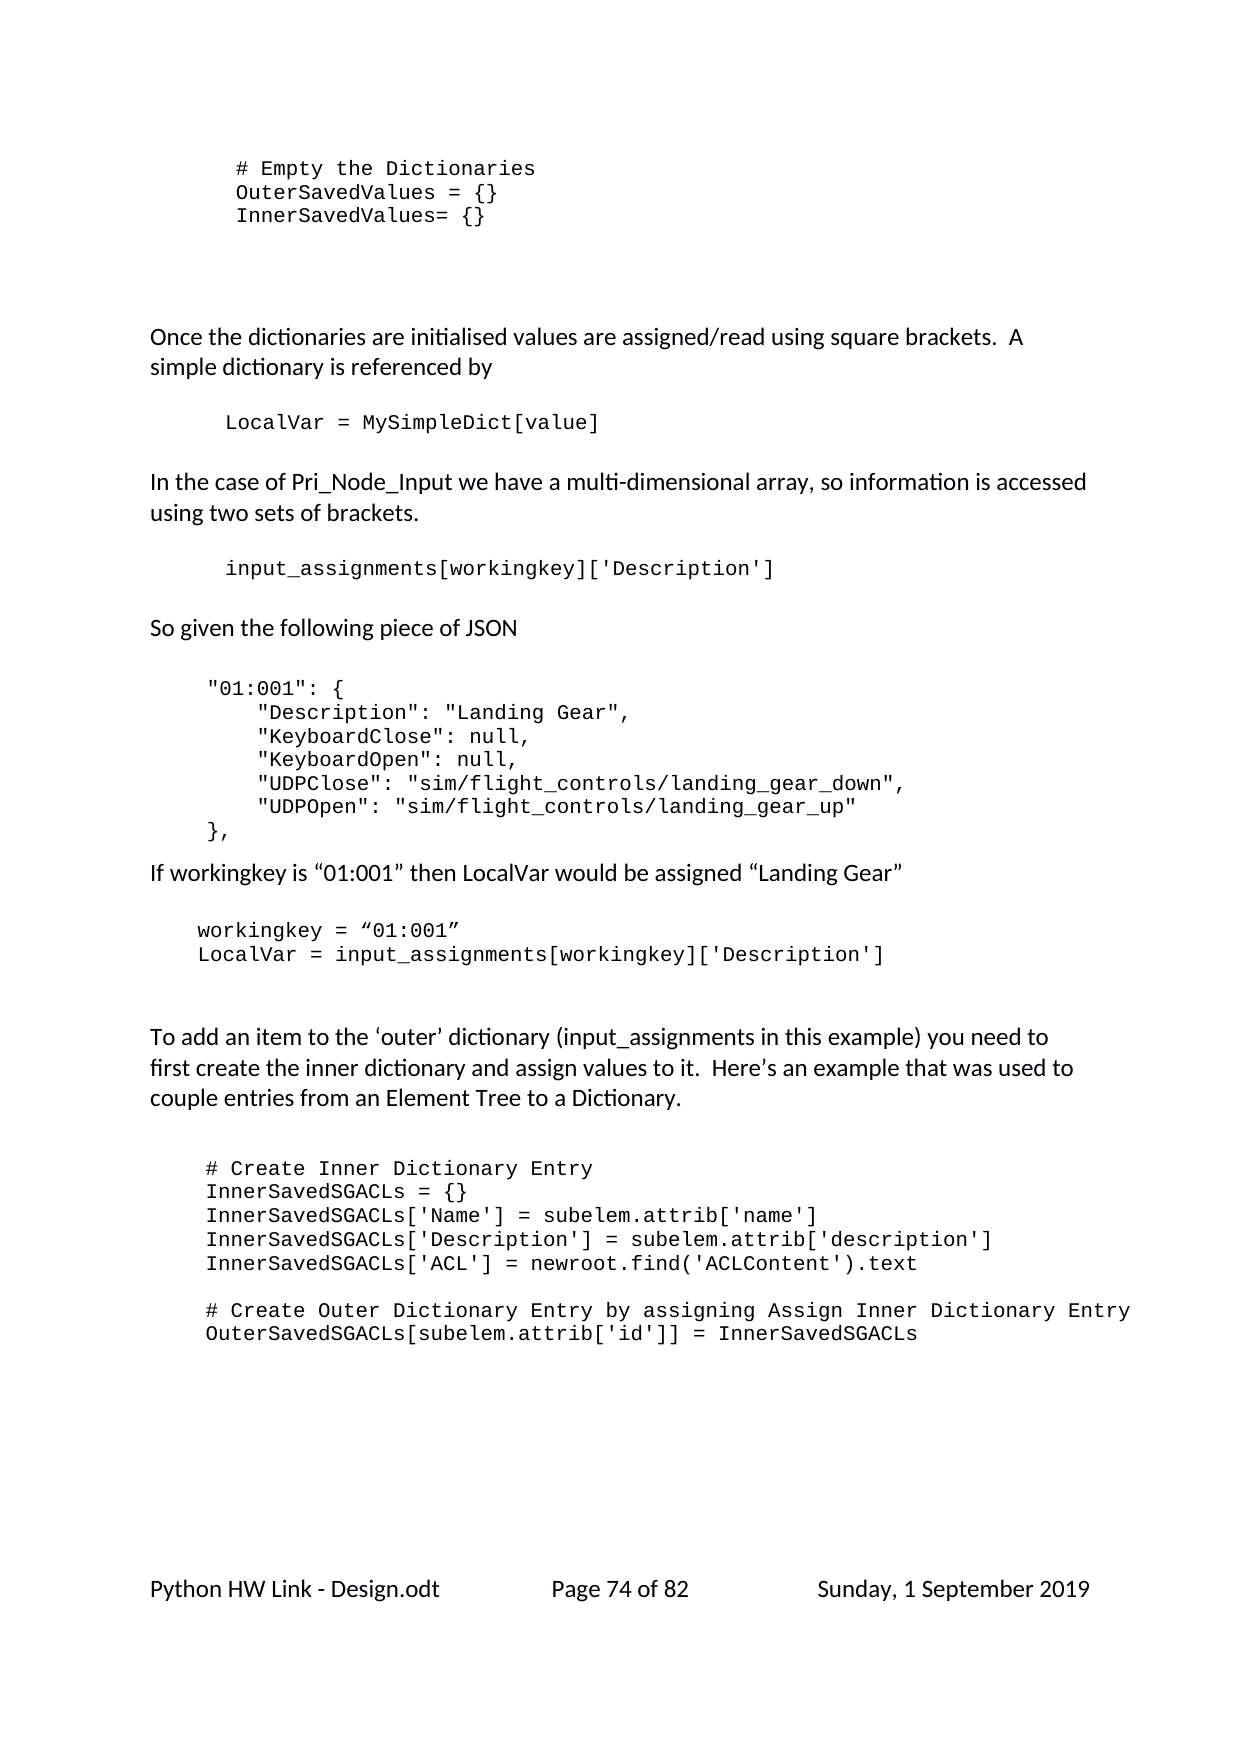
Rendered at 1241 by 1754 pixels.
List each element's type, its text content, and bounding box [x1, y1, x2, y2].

text If workingkey is “01:001” then LocalVar would be assigned “Landing Gear” [150, 673, 1090, 888]
text In the case of Pri_Node_Input we have a multi-dimensional array, so information is accessed using two sets of brackets. [150, 467, 1090, 528]
text LocalVar = MySimpleDict[value] [150, 412, 1090, 436]
text Once the dictionaries are initialised values are assigned/read using square brackets. A simple dictionary is referenced by [150, 321, 1090, 382]
text input_assignments[workingkey]['Description'] [150, 558, 1090, 582]
text So given the following piece of JSON [150, 612, 1090, 643]
text To add an item to the ‘outer’ dictionary (input_assignments in this example) you need to first create the inner dictionary and assign values to it. Here’s an example that was used to couple entries from an Element Tree to a Dictionary. [150, 888, 1090, 1113]
